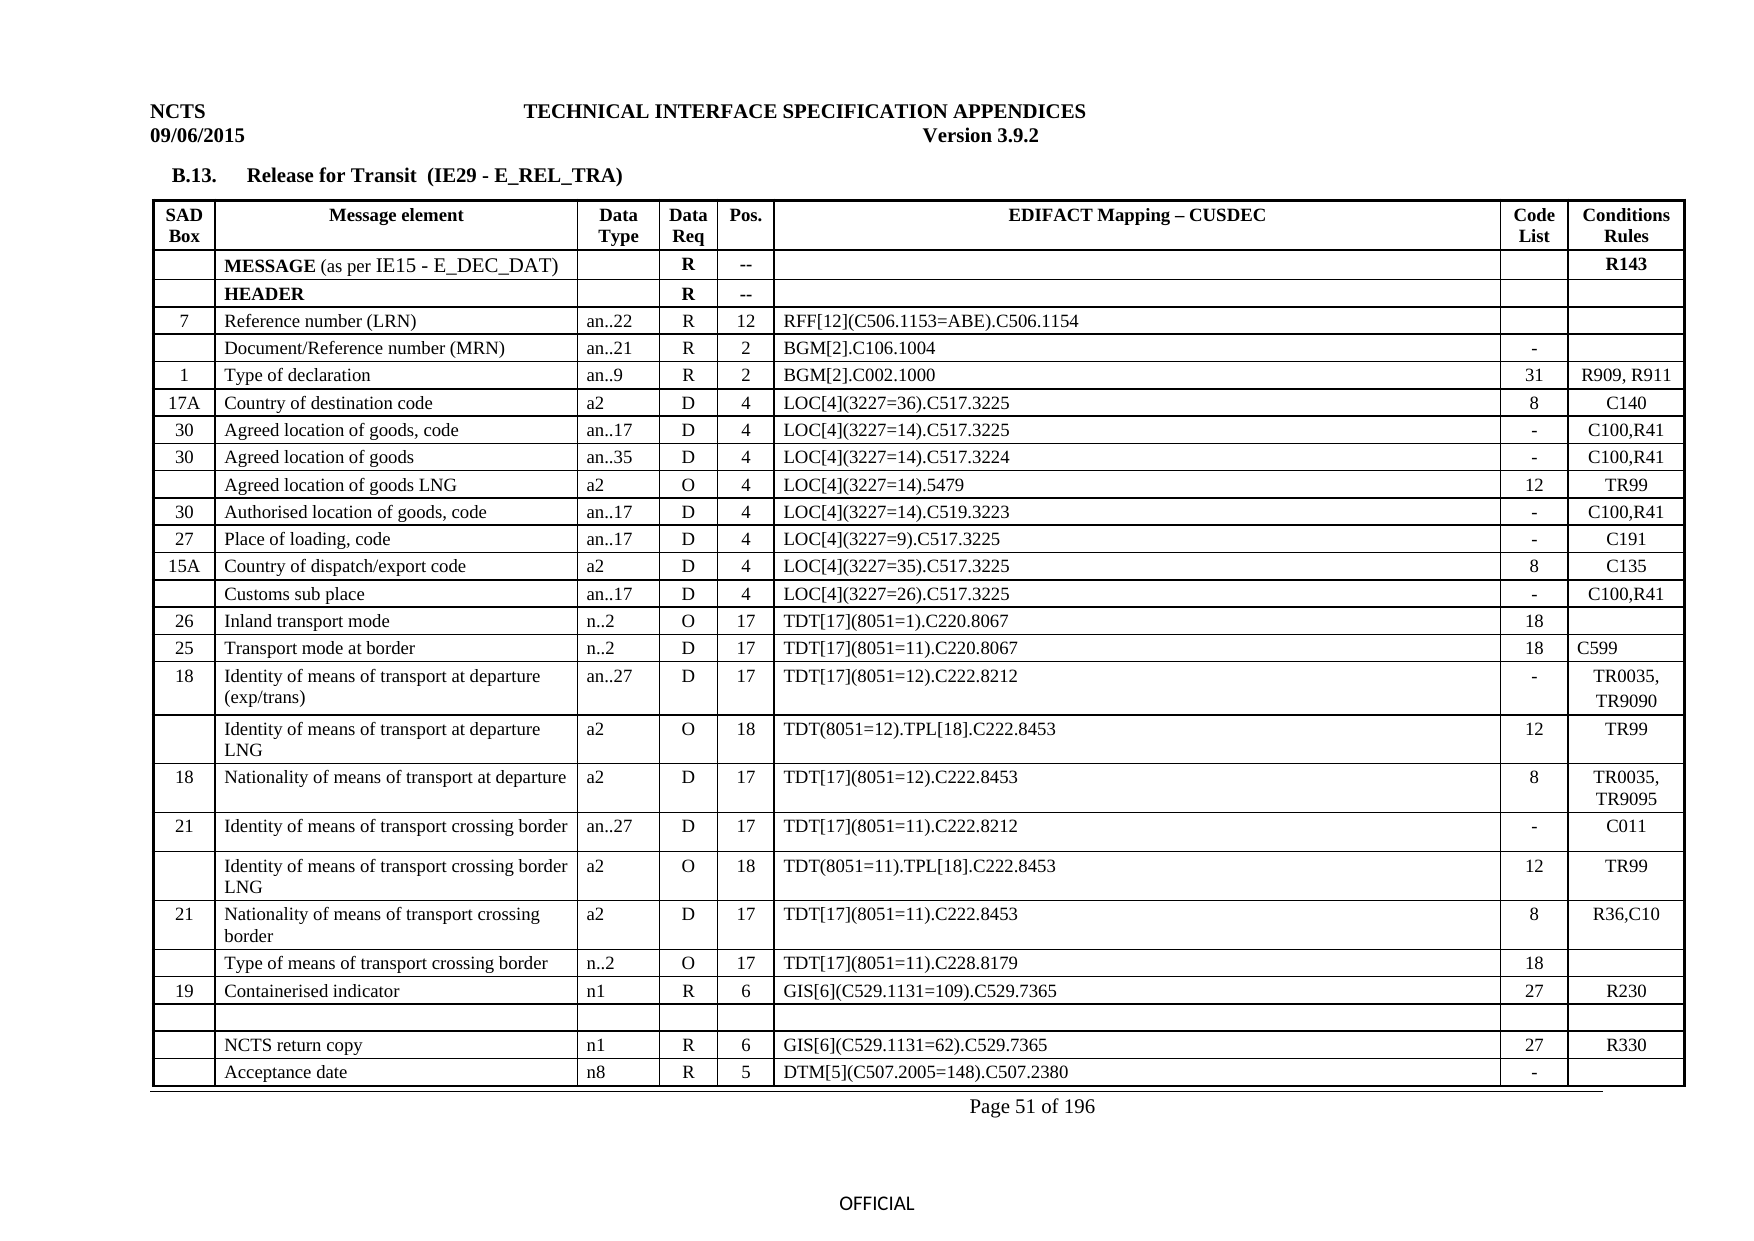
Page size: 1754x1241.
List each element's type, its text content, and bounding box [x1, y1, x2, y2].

table_cell a2 [578, 716, 659, 763]
table_cell TDT[17](8051=11).C222.8453 [775, 901, 1500, 948]
table_cell [155, 1059, 214, 1085]
table_cell R909, R911 [1569, 362, 1683, 388]
table_cell [155, 1005, 214, 1030]
table_cell Type of means of transport crossing border [216, 950, 577, 976]
table_cell [216, 1005, 577, 1030]
table_cell n..2 [578, 608, 659, 633]
table_cell HEADER [216, 280, 577, 306]
table_cell D [660, 635, 717, 661]
table_cell Identity of means of transport at departure LNG [216, 716, 577, 763]
table_cell - [1501, 444, 1567, 470]
table_cell R [660, 251, 717, 279]
table_cell Agreed location of goods [216, 444, 577, 470]
table_cell LOC[4](3227=35).C517.3225 [775, 553, 1500, 579]
table_cell 17 [718, 608, 773, 633]
table_cell TDT[17](8051=1).C220.8067 [775, 608, 1500, 633]
subtitle B.13. Release for Transit (IE29 - E_REL_TRA) [172, 162, 1603, 187]
table_cell C140 [1569, 390, 1683, 415]
table_cell 27 [1501, 977, 1567, 1003]
table_cell TDT[17](8051=11).C228.8179 [775, 950, 1500, 976]
table_cell 21 [155, 813, 214, 851]
table_cell 4 [718, 526, 773, 552]
table_cell 4 [718, 444, 773, 470]
table_cell 1 [155, 362, 214, 388]
table_cell NCTS return copy [216, 1032, 577, 1058]
table_cell TR99 [1569, 852, 1683, 900]
table_cell C135 [1569, 553, 1683, 579]
table_cell [155, 1032, 214, 1058]
table_cell LOC[4](3227=14).C517.3225 [775, 417, 1500, 442]
table_cell Reference number (LRN) [216, 308, 577, 333]
table_cell Nationality of means of transport crossing border [216, 901, 577, 948]
table_cell R36,C10 [1569, 901, 1683, 948]
table_cell D [660, 901, 717, 948]
table_cell 17A [155, 390, 214, 415]
table_cell [155, 471, 214, 497]
table_cell a2 [578, 471, 659, 497]
table_cell -- [718, 280, 773, 306]
table_cell 18 [155, 662, 214, 714]
table_cell Identity of means of transport at departure (exp/trans) [216, 662, 577, 714]
table_cell 8 [1501, 553, 1567, 579]
table_cell TDT[17](8051=11).C222.8212 [775, 813, 1500, 851]
table_cell Country of dispatch/export code [216, 553, 577, 579]
table_cell TR0035, TR9095 [1569, 764, 1683, 812]
table_cell Inland transport mode [216, 608, 577, 633]
table_cell [1501, 251, 1567, 279]
table_cell 18 [1501, 635, 1567, 661]
table_cell 4 [718, 499, 773, 524]
table_cell R [660, 335, 717, 361]
table_cell 4 [718, 471, 773, 497]
table_cell Acceptance date [216, 1059, 577, 1085]
table_cell a2 [578, 390, 659, 415]
table_cell [155, 950, 214, 976]
table_cell TDT[17](8051=12).C222.8453 [775, 764, 1500, 812]
table_cell [578, 1005, 659, 1030]
table_cell 19 [155, 977, 214, 1003]
table_cell n1 [578, 1032, 659, 1058]
table_cell BGM[2].C002.1000 [775, 362, 1500, 388]
table_cell - [1501, 662, 1567, 714]
table_cell DTM[5](C507.2005=148).C507.2380 [775, 1059, 1500, 1085]
table_cell C100,R41 [1569, 444, 1683, 470]
table_cell [155, 852, 214, 900]
table_cell R [660, 362, 717, 388]
table_cell - [1501, 417, 1567, 442]
table_cell [1569, 608, 1683, 633]
table_cell 25 [155, 635, 214, 661]
table_cell 17 [718, 813, 773, 851]
table_cell TDT(8051=12).TPL[18].C222.8453 [775, 716, 1500, 763]
table_header EDIFACT Mapping – CUSDEC [775, 202, 1500, 249]
table_cell R230 [1569, 977, 1683, 1003]
table_cell [578, 251, 659, 279]
table_cell 4 [718, 390, 773, 415]
table_header Code List [1501, 202, 1567, 249]
table_cell [660, 1005, 717, 1030]
table_cell - [1501, 813, 1567, 851]
table_cell 21 [155, 901, 214, 948]
table_cell an..21 [578, 335, 659, 361]
table_cell D [660, 553, 717, 579]
table_cell C100,R41 [1569, 417, 1683, 442]
table_cell 30 [155, 417, 214, 442]
table_cell 26 [155, 608, 214, 633]
table_header Data Req [660, 202, 717, 249]
table_cell TR99 [1569, 716, 1683, 763]
table_cell C011 [1569, 813, 1683, 851]
table_cell an..22 [578, 308, 659, 333]
table_cell [155, 335, 214, 361]
table_cell 12 [718, 308, 773, 333]
table_cell 7 [155, 308, 214, 333]
table_cell RFF[12](C506.1153=ABE).C506.1154 [775, 308, 1500, 333]
table_cell TDT(8051=11).TPL[18].C222.8453 [775, 852, 1500, 900]
table_cell 17 [718, 662, 773, 714]
table_cell n8 [578, 1059, 659, 1085]
table_cell D [660, 444, 717, 470]
table_cell O [660, 608, 717, 633]
table_cell 5 [718, 1059, 773, 1085]
table_cell D [660, 764, 717, 812]
table_cell [1569, 335, 1683, 361]
table_cell 17 [718, 764, 773, 812]
table_cell Identity of means of transport crossing border [216, 813, 577, 851]
table_cell O [660, 852, 717, 900]
table_cell Containerised indicator [216, 977, 577, 1003]
table_cell R [660, 1059, 717, 1085]
table_cell R [660, 1032, 717, 1058]
table_cell 6 [718, 1032, 773, 1058]
table_cell a2 [578, 553, 659, 579]
table_cell MESSAGE (as per IE15 - E_DEC_DAT) [216, 251, 577, 279]
table_cell TDT[17](8051=12).C222.8212 [775, 662, 1500, 714]
table_header Conditions Rules [1569, 202, 1683, 249]
table_cell R [660, 280, 717, 306]
table_cell 17 [718, 950, 773, 976]
table_cell LOC[4](3227=14).5479 [775, 471, 1500, 497]
table_cell 30 [155, 444, 214, 470]
table_cell D [660, 581, 717, 606]
table_cell Nationality of means of transport at departure [216, 764, 577, 812]
table_cell 18 [1501, 950, 1567, 976]
table_cell 4 [718, 581, 773, 606]
table_cell R [660, 308, 717, 333]
table_cell 18 [718, 852, 773, 900]
table_cell Country of destination code [216, 390, 577, 415]
table_cell -- [718, 251, 773, 279]
table_cell GIS[6](C529.1131=109).C529.7365 [775, 977, 1500, 1003]
table_header SAD Box [155, 202, 214, 249]
table_cell LOC[4](3227=9).C517.3225 [775, 526, 1500, 552]
table_cell an..17 [578, 499, 659, 524]
table_cell [1569, 950, 1683, 976]
table_cell D [660, 662, 717, 714]
table_cell 30 [155, 499, 214, 524]
table_cell TDT[17](8051=11).C220.8067 [775, 635, 1500, 661]
table_cell O [660, 471, 717, 497]
table_cell 8 [1501, 390, 1567, 415]
table_cell 18 [718, 716, 773, 763]
table_cell a2 [578, 852, 659, 900]
table_cell 12 [1501, 471, 1567, 497]
table_cell D [660, 417, 717, 442]
table_cell Authorised location of goods, code [216, 499, 577, 524]
table_cell [1569, 308, 1683, 333]
table_cell [775, 280, 1500, 306]
table_cell 27 [1501, 1032, 1567, 1058]
table_cell 8 [1501, 901, 1567, 948]
table_cell n..2 [578, 950, 659, 976]
table_cell Type of declaration [216, 362, 577, 388]
table_cell D [660, 390, 717, 415]
table_cell an..17 [578, 581, 659, 606]
table_cell - [1501, 335, 1567, 361]
table_cell LOC[4](3227=26).C517.3225 [775, 581, 1500, 606]
table_cell 17 [718, 901, 773, 948]
table_cell [1569, 1005, 1683, 1030]
table_cell C100,R41 [1569, 499, 1683, 524]
table_cell D [660, 526, 717, 552]
table_cell C191 [1569, 526, 1683, 552]
table_cell 4 [718, 553, 773, 579]
table_cell Agreed location of goods, code [216, 417, 577, 442]
table_cell [1501, 280, 1567, 306]
table_cell 8 [1501, 764, 1567, 812]
table_cell Identity of means of transport crossing border LNG [216, 852, 577, 900]
table_cell C599 [1569, 635, 1683, 661]
table_cell D [660, 499, 717, 524]
table_cell Agreed location of goods LNG [216, 471, 577, 497]
table_cell 2 [718, 335, 773, 361]
table_cell BGM[2].C106.1004 [775, 335, 1500, 361]
table_cell 12 [1501, 852, 1567, 900]
table_cell 6 [718, 977, 773, 1003]
table_cell O [660, 716, 717, 763]
table_cell [1501, 308, 1567, 333]
table_cell Place of loading, code [216, 526, 577, 552]
table_cell Document/Reference number (MRN) [216, 335, 577, 361]
table_cell - [1501, 499, 1567, 524]
table_cell R330 [1569, 1032, 1683, 1058]
table_cell 18 [155, 764, 214, 812]
table_cell [155, 581, 214, 606]
table_cell Customs sub place [216, 581, 577, 606]
table_cell O [660, 950, 717, 976]
table_cell 2 [718, 362, 773, 388]
table_cell R143 [1569, 251, 1683, 279]
table_cell [1569, 280, 1683, 306]
table_cell D [660, 813, 717, 851]
table_cell C100,R41 [1569, 581, 1683, 606]
table_header Data Type [578, 202, 659, 249]
table_cell TR99 [1569, 471, 1683, 497]
table_cell LOC[4](3227=14).C517.3224 [775, 444, 1500, 470]
table_cell 18 [1501, 608, 1567, 633]
table_cell [155, 251, 214, 279]
table_cell 4 [718, 417, 773, 442]
table_cell Transport mode at border [216, 635, 577, 661]
table_cell - [1501, 526, 1567, 552]
table_cell 12 [1501, 716, 1567, 763]
table_cell [578, 280, 659, 306]
table_cell 15A [155, 553, 214, 579]
table_cell a2 [578, 764, 659, 812]
table_cell an..17 [578, 417, 659, 442]
table_cell [1569, 1059, 1683, 1085]
table_cell [775, 1005, 1500, 1030]
table_cell an..9 [578, 362, 659, 388]
table_cell LOC[4](3227=36).C517.3225 [775, 390, 1500, 415]
table_cell - [1501, 581, 1567, 606]
table_cell 31 [1501, 362, 1567, 388]
table_cell [775, 251, 1500, 279]
table_cell a2 [578, 901, 659, 948]
table_cell [1501, 1005, 1567, 1030]
table_cell [155, 280, 214, 306]
table_cell GIS[6](C529.1131=62).C529.7365 [775, 1032, 1500, 1058]
table_cell an..35 [578, 444, 659, 470]
table_cell an..17 [578, 526, 659, 552]
table_cell n..2 [578, 635, 659, 661]
table_cell LOC[4](3227=14).C519.3223 [775, 499, 1500, 524]
table_cell - [1501, 1059, 1567, 1085]
table_cell 17 [718, 635, 773, 661]
table_cell [155, 716, 214, 763]
table_cell n1 [578, 977, 659, 1003]
table_cell an..27 [578, 662, 659, 714]
table_cell R [660, 977, 717, 1003]
table_cell [718, 1005, 773, 1030]
table_header Pos. [718, 202, 773, 249]
table_cell an..27 [578, 813, 659, 851]
table_header Message element [216, 202, 577, 249]
table_cell TR0035, TR9090 [1569, 662, 1683, 714]
table_cell 27 [155, 526, 214, 552]
